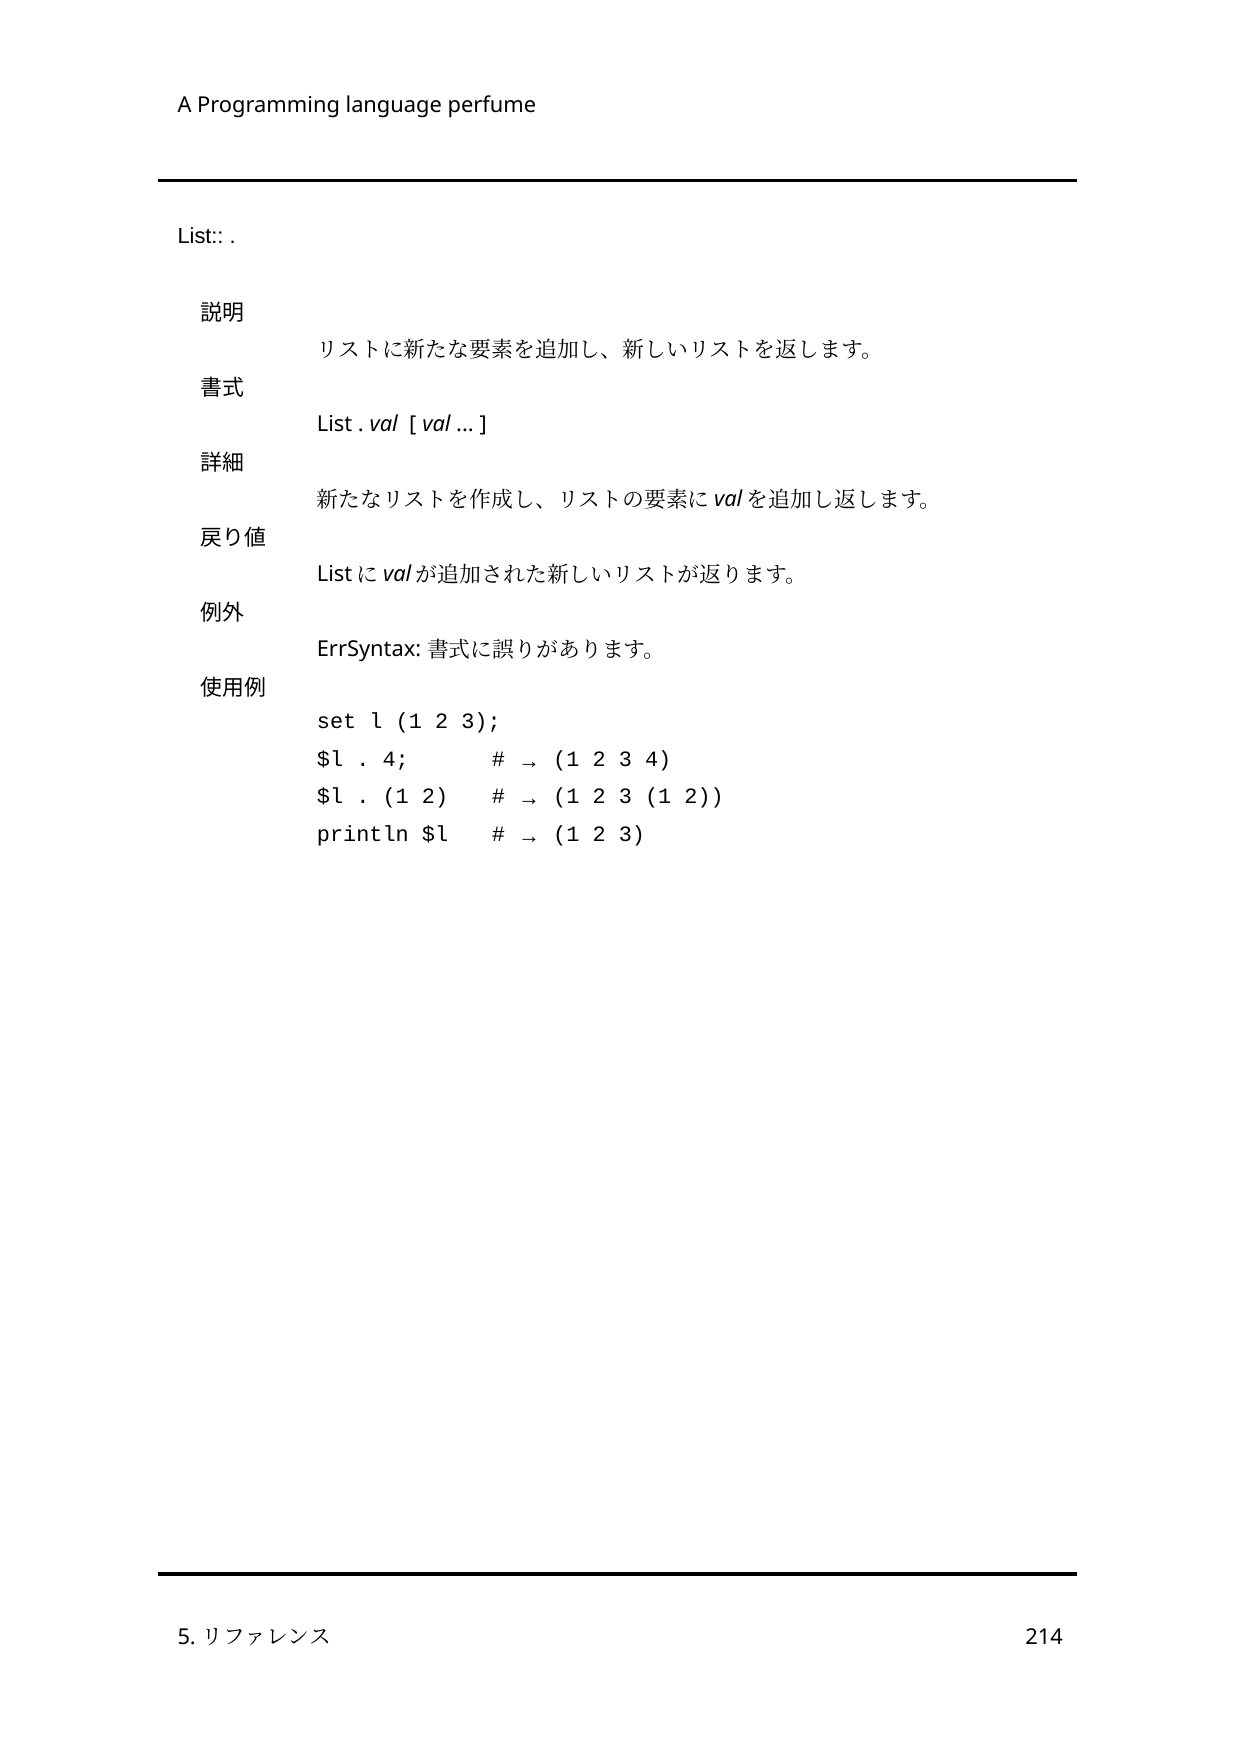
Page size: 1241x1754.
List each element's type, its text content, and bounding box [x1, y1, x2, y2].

table_cell List . val [ val ... ] [317, 367, 1063, 442]
table_header 説明 [200, 292, 317, 367]
table_header リストに新たな要素を追加し、新しいリストを返します。 [317, 292, 1063, 367]
table_cell 新たなリストを作成し、リストの要素にvalを追加し返します。 [317, 442, 1063, 517]
table_cell ErrSyntax: 書式に誤りがあります。 [317, 592, 1063, 667]
subtitle List:: . [177, 217, 1063, 254]
table_cell set l (1 2 3); $l . 4; # → (1 2 3 4) $l . (1 2) # → (1 2 3 (1 2)) println $l # → (1 2 3) [317, 667, 1063, 854]
table_cell 使用例 [200, 667, 317, 854]
table_cell 例外 [200, 592, 317, 667]
table_cell 詳細 [200, 442, 317, 517]
table_cell 書式 [200, 367, 317, 442]
table_cell Listにvalが追加された新しいリストが返ります。 [317, 517, 1063, 592]
table_cell 戻り値 [200, 517, 317, 592]
